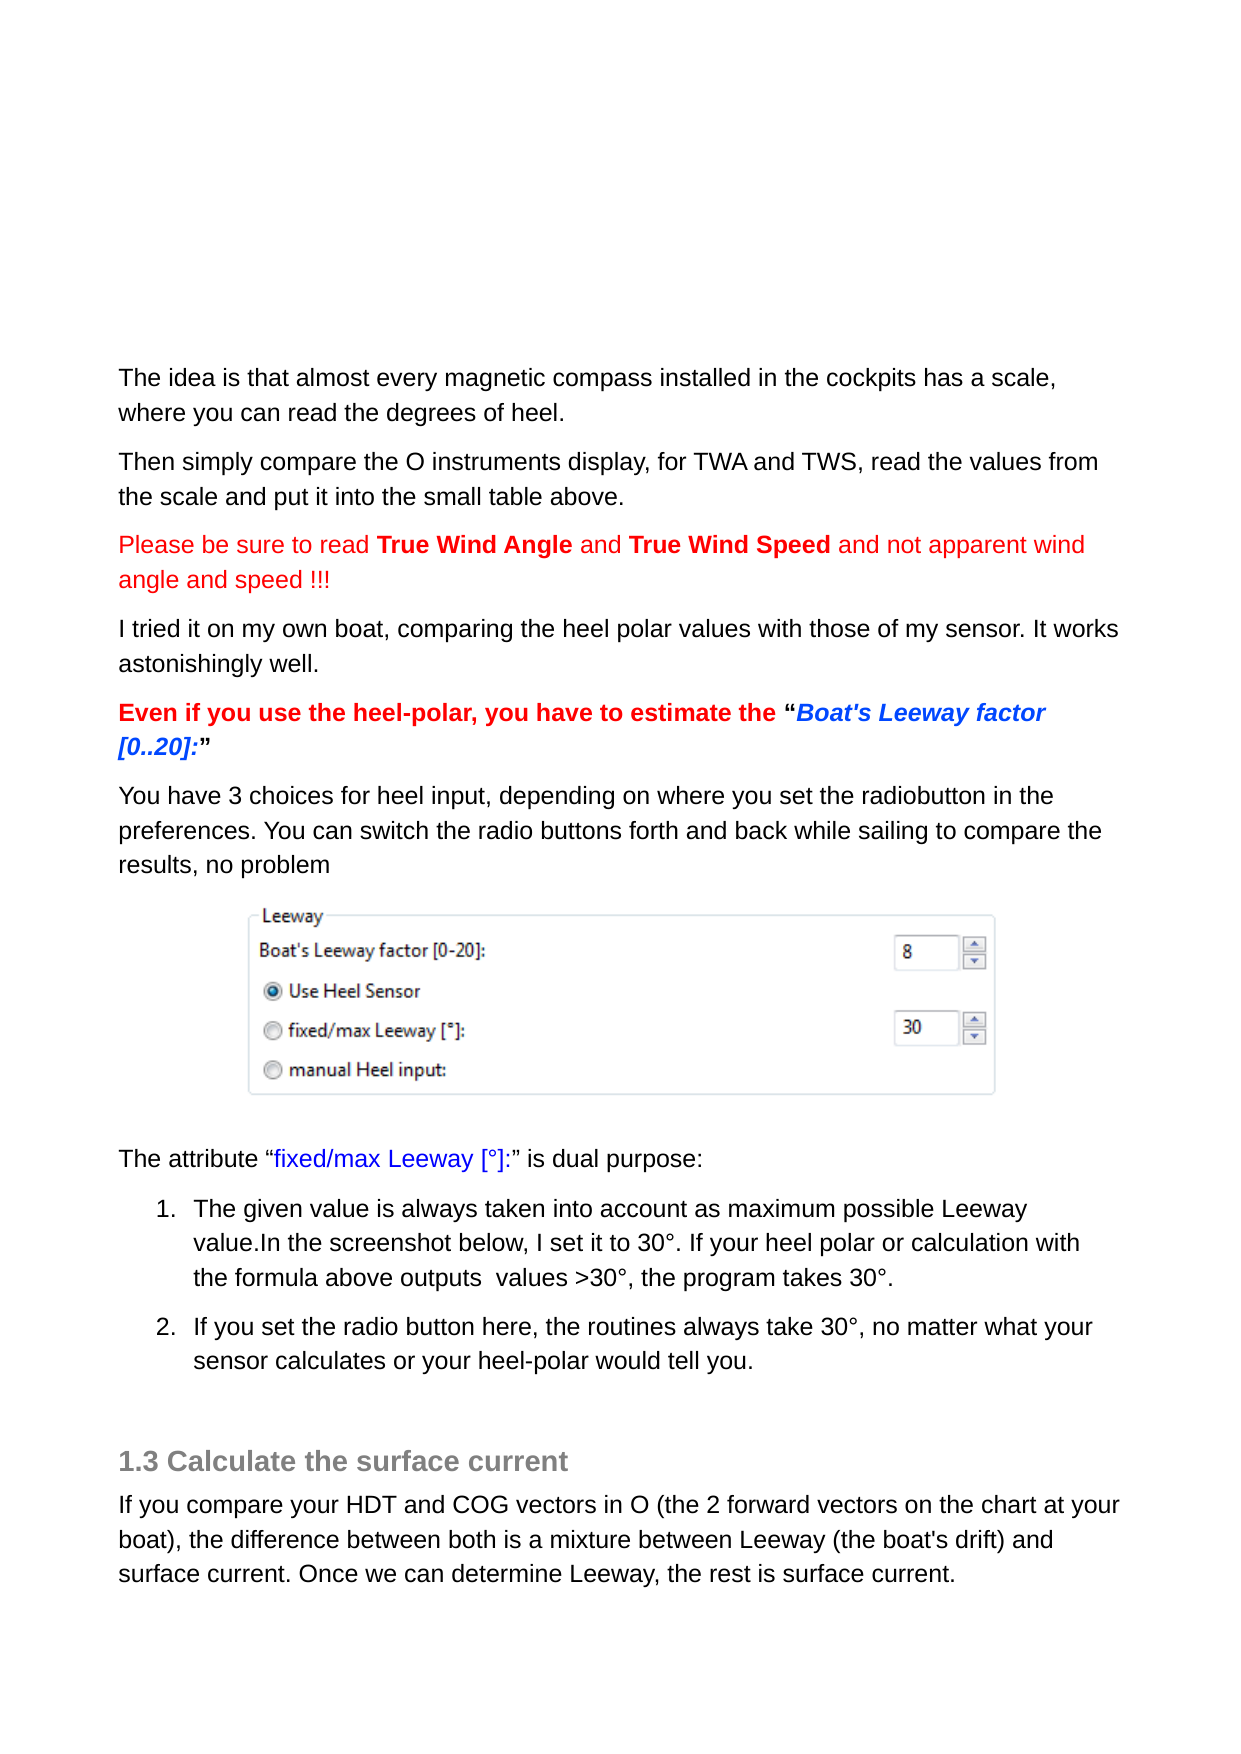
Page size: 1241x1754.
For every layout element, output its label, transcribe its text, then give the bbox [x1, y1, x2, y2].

text If you compare your HDT and COG vectors in O (the 2 forward vectors on the chart at your boat), the difference between both is a mixture between Leeway (the boat's drift) and surface current. Once we can determine Leeway, the rest is surface current. [118, 1490, 1122, 1588]
picture [242, 899, 999, 1100]
list The given value is always taken into account as maximum possible Leeway value.In the screenshot below, I set it to 30°. If your heel polar or calculation with the formula above outputs values >30°, the program takes 30°. [156, 1193, 1122, 1291]
text Please be sure to read True Wind Angle and True Wind Speed and not apparent wind angle and speed !!! [118, 531, 1122, 594]
text The attribute “fixed/max Leeway [°]:” is dual purpose: [118, 1144, 1122, 1173]
text The idea is that almost every magnetic compass installed in the cockpits has a scale, where you can read the degrees of heel. [118, 363, 1122, 427]
subtitle 1.3 Calculate the surface current [118, 1444, 1122, 1478]
text You have 3 choices for heel input, depending on where you set the radiobutton in the preferences. You can switch the radio buttons forth and back while sailing to compare the results, no problem [118, 781, 1122, 879]
list If you set the radio button here, the routines always take 30°, no matter what your sensor calculates or your heel-polar would tell you. [156, 1312, 1122, 1375]
text I tried it on my own boat, comparing the heel polar values with those of my sensor. It works astonishingly well. [118, 614, 1122, 677]
text Even if you use the heel-polar, you have to estimate the “Boat's Leeway factor [0..20]:” [118, 698, 1122, 761]
text Then simply compare the O instruments display, for TWA and TWS, read the values from the scale and put it into the small table above. [118, 447, 1122, 510]
